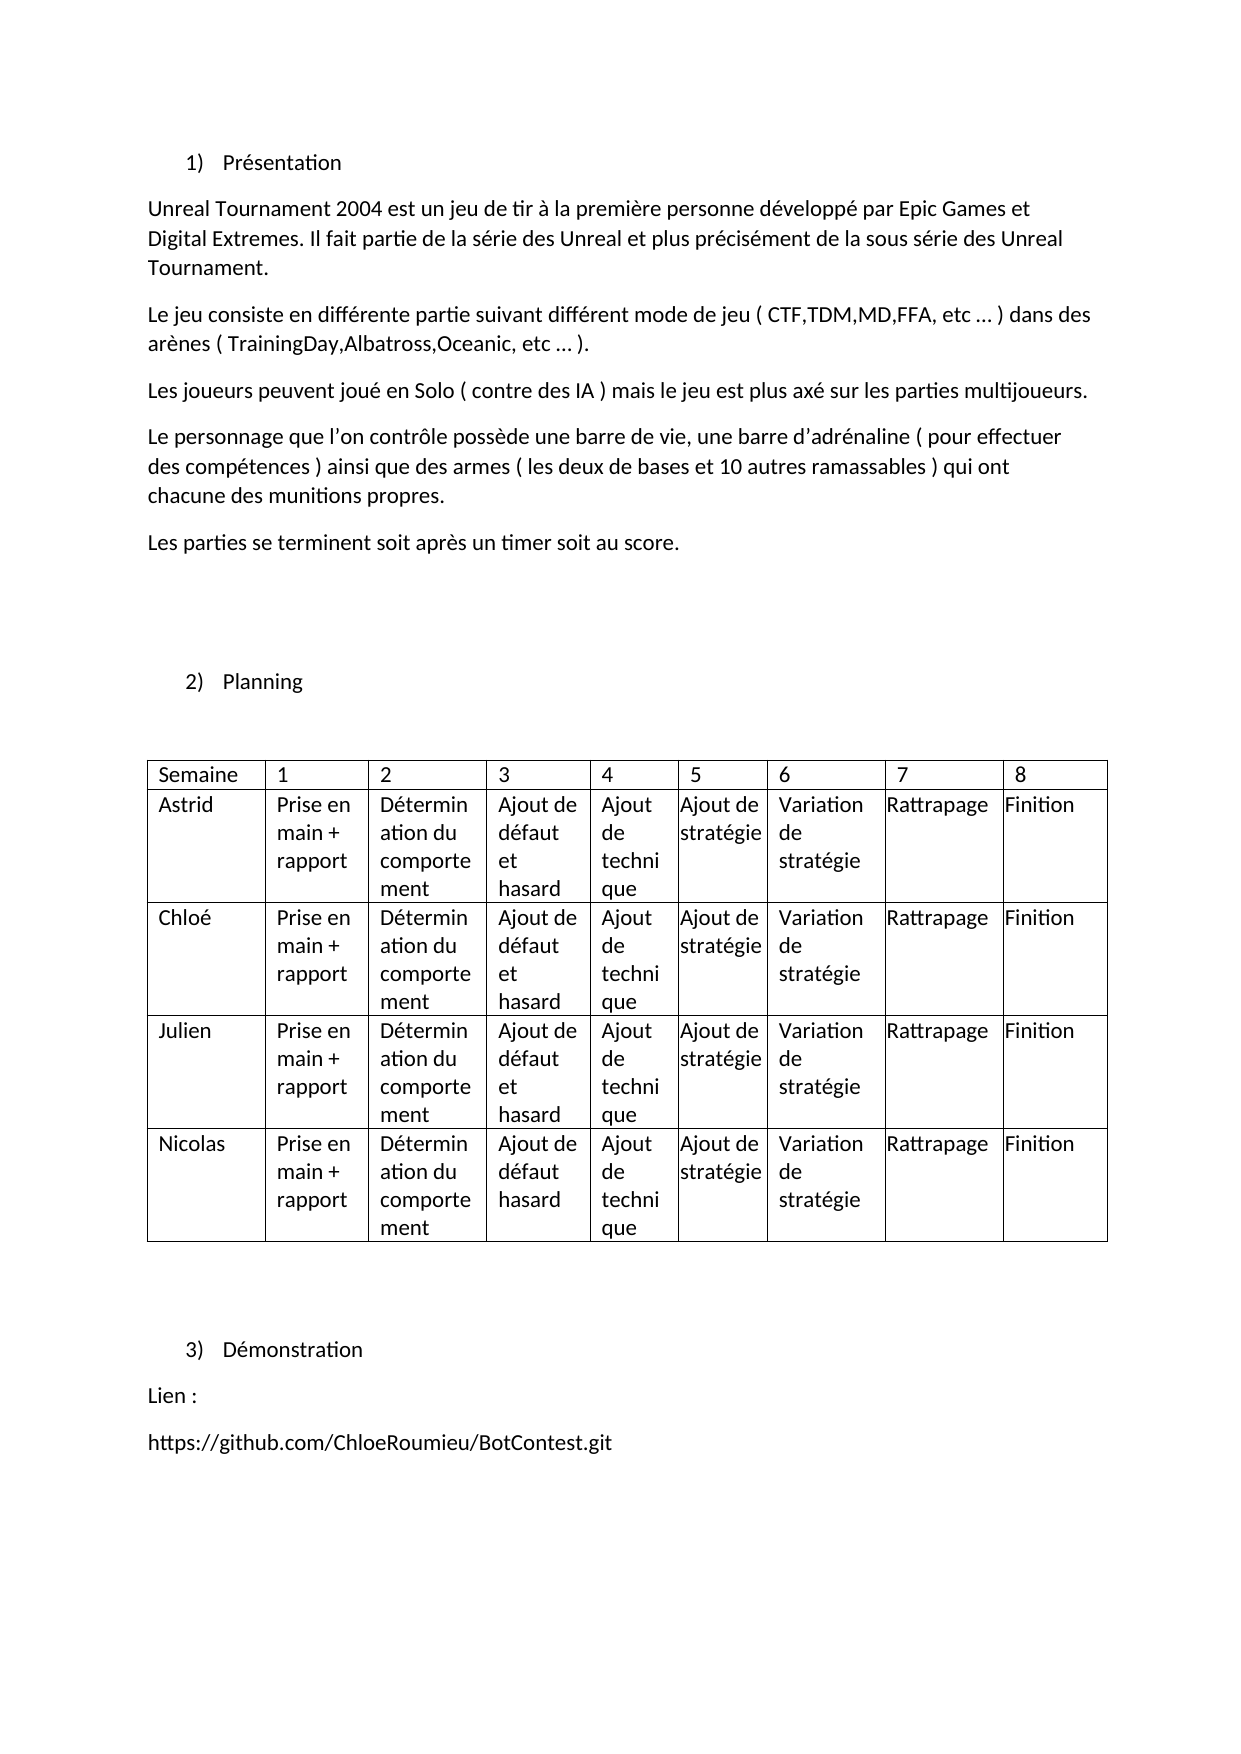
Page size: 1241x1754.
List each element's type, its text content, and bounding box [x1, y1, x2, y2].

table_cell Variation de stratégie [768, 1129, 885, 1241]
table_cell Ajout de technique [591, 790, 678, 902]
list Présentation [185, 148, 1093, 176]
table_cell Détermination du comportement [369, 1129, 486, 1241]
table_cell Prise en main + rapport [266, 903, 368, 1015]
table_cell Détermination du comportement [369, 1016, 486, 1128]
table_header 5 [679, 761, 767, 789]
table_cell Finition [1004, 790, 1107, 902]
table_cell Ajout de technique [591, 903, 678, 1015]
table_cell Ajout de stratégie [679, 1129, 767, 1241]
table_cell Finition [1004, 1129, 1107, 1241]
table_header Semaine [148, 761, 265, 789]
table_header 7 [886, 761, 1003, 789]
table_cell Variation de stratégie [768, 1016, 885, 1128]
table_cell Ajout de défaut hasard [487, 1129, 590, 1241]
table_cell Variation de stratégie [768, 903, 885, 1015]
text https://github.com/ChloeRoumieu/BotContest.git [148, 1428, 1093, 1456]
text Le jeu consiste en différente partie suivant différent mode de jeu ( CTF,TDM,MD,FFA, etc … ) dans des arènes ( TrainingDay,Albatross,Oceanic, etc … ). [148, 300, 1093, 357]
table_header 4 [591, 761, 678, 789]
table_cell Nicolas [148, 1129, 265, 1241]
table_header 2 [369, 761, 486, 789]
table_cell Ajout de stratégie [679, 1016, 767, 1128]
table_cell Détermination du comportement [369, 790, 486, 902]
table_cell Rattrapage [886, 790, 1003, 902]
list Démonstration [185, 1335, 1093, 1363]
table_cell Ajout de défaut et hasard [487, 903, 590, 1015]
text Les joueurs peuvent joué en Solo ( contre des IA ) mais le jeu est plus axé sur les parties multijoueurs. [148, 376, 1093, 404]
table_cell Variation de stratégie [768, 790, 885, 902]
table_header 3 [487, 761, 590, 789]
text Unreal Tournament 2004 est un jeu de tir à la première personne développé par Epic Games et Digital Extremes. Il fait partie de la série des Unreal et plus précisément de la sous série des Unreal Tournament. [148, 194, 1093, 281]
table_header 6 [768, 761, 885, 789]
table_cell Ajout de technique [591, 1129, 678, 1241]
text Le personnage que l’on contrôle possède une barre de vie, une barre d’adrénaline ( pour effectuer des compétences ) ainsi que des armes ( les deux de bases et 10 autres ramassables ) qui ont chacune des munitions propres. [148, 422, 1093, 509]
table_cell Finition [1004, 903, 1107, 1015]
table_cell Julien [148, 1016, 265, 1128]
table_cell Finition [1004, 1016, 1107, 1128]
text Les parties se terminent soit après un timer soit au score. [148, 528, 1093, 556]
table_cell Ajout de défaut et hasard [487, 790, 590, 902]
text Lien : [148, 1381, 1093, 1409]
table_cell Prise en main + rapport [266, 1129, 368, 1241]
table_cell Ajout de stratégie [679, 790, 767, 902]
list Planning [185, 667, 1093, 695]
table_cell Détermination du comportement [369, 903, 486, 1015]
table_cell Rattrapage [886, 1016, 1003, 1128]
table_cell Rattrapage [886, 903, 1003, 1015]
table_cell Ajout de technique [591, 1016, 678, 1128]
table_cell Chloé [148, 903, 265, 1015]
table_cell Astrid [148, 790, 265, 902]
table_cell Rattrapage [886, 1129, 1003, 1241]
table_cell Ajout de stratégie [679, 903, 767, 1015]
table_header 1 [266, 761, 368, 789]
table_cell Prise en main + rapport [266, 790, 368, 902]
table_cell Prise en main + rapport [266, 1016, 368, 1128]
table_cell Ajout de défaut et hasard [487, 1016, 590, 1128]
table_header 8 [1004, 761, 1107, 789]
